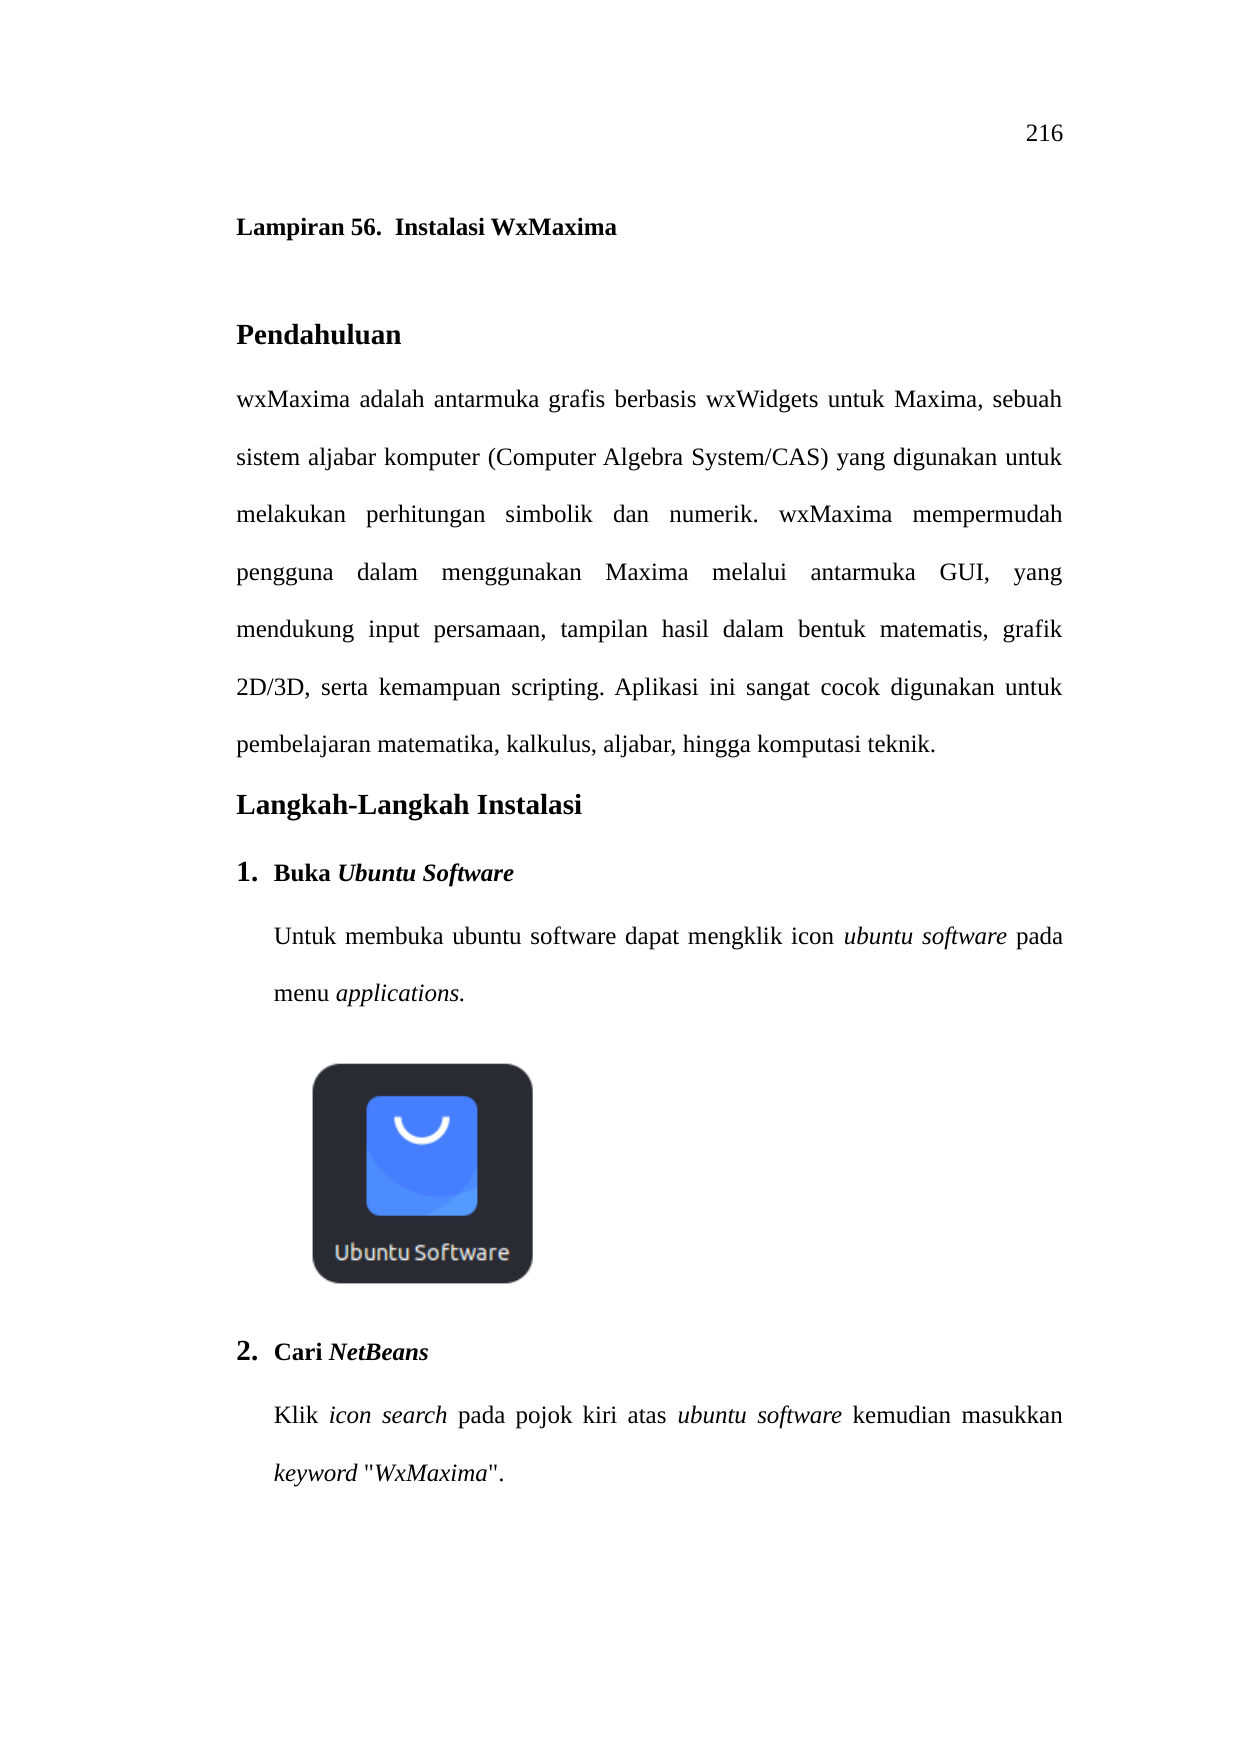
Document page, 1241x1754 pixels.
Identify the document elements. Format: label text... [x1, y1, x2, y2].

list Buka Ubuntu Software [236, 854, 1063, 887]
text Pendahuluan [236, 317, 1063, 351]
text Langkah-Langkah Instalasi [236, 787, 1063, 820]
text wxMaxima adalah antarmuka grafis berbasis wxWidgets untuk Maxima, sebuah sistem aljabar komputer (Computer Algebra System/CAS) yang digunakan untuk melakukan perhitungan simbolik dan numerik. wxMaxima mempermudah pengguna dalam menggunakan Maxima melalui antarmuka GUI, yang mendukung input persamaan, tampilan hasil dalam bentuk matematis, grafik 2D/3D, serta kemampuan scripting. Aplikasi ini sangat cocok digunakan untuk pembelajaran matematika, kalkulus, aljabar, hingga komputasi teknik. [236, 384, 1063, 758]
list Instalasi WxMaxima [236, 212, 1063, 241]
list Untuk membuka ubuntu software dapat mengklik icon ubuntu software pada menu applications. [236, 921, 1063, 1007]
list Klik icon search pada pojok kiri atas ubuntu software kemudian masukkan keyword "WxMaxima". [236, 1401, 1063, 1487]
list Cari NetBeans [236, 1333, 1063, 1367]
picture [276, 1038, 573, 1302]
